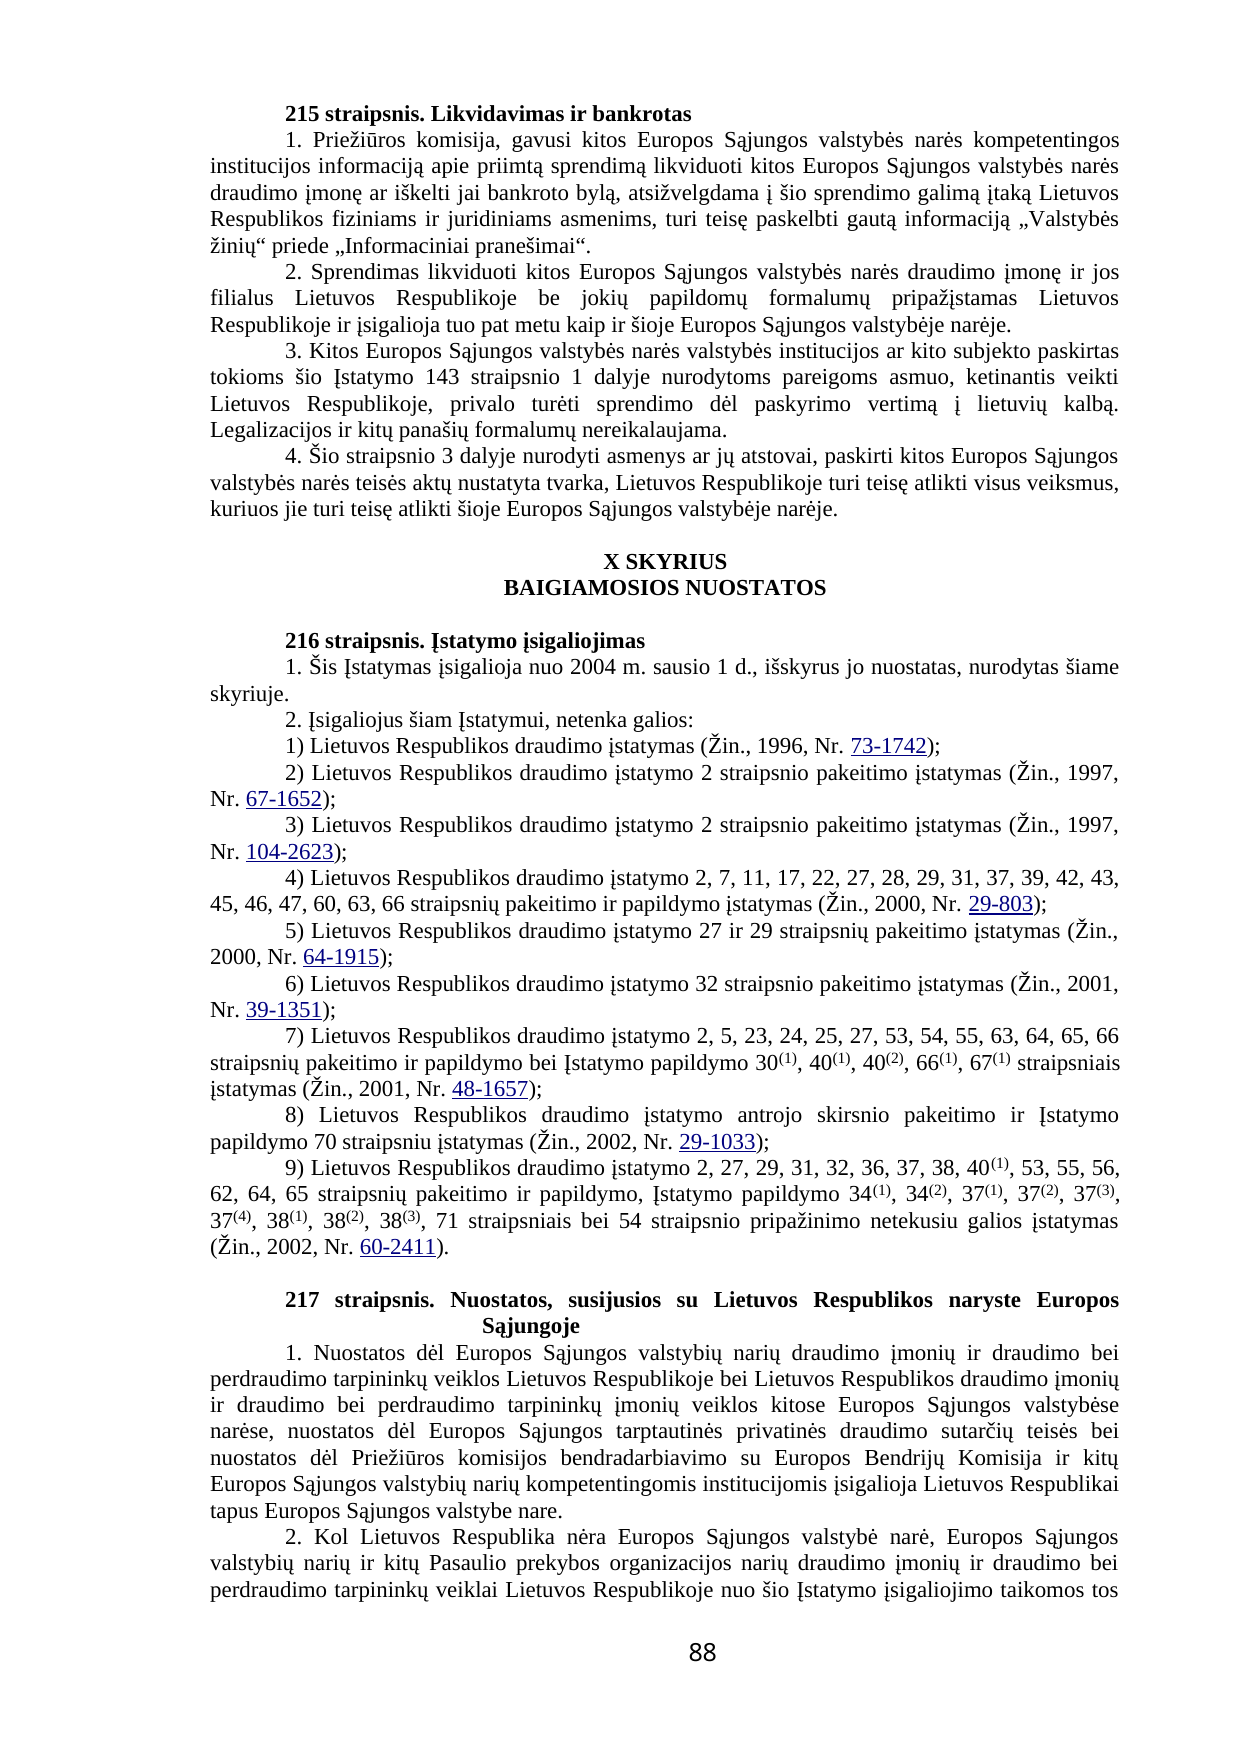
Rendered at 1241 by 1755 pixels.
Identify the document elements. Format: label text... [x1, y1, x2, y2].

text 4. Šio straipsnio 3 dalyje nurodyti asmenys ar jų atstovai, paskirti kitos Europos Sąjungos valstybės narės teisės aktų nustatyta tvarka, Lietuvos Respublikoje turi teisę atlikti visus veiksmus, kuriuos jie turi teisę atlikti šioje Europos Sąjungos valstybėje narėje. [210, 442, 1120, 522]
text X SKYRIUS [210, 548, 1120, 574]
text 2. Įsigaliojus šiam Įstatymui, netenka galios: [210, 706, 1120, 732]
text 1) Lietuvos Respublikos draudimo įstatymas (Žin., 1996, Nr. 73-1742); [210, 732, 1120, 759]
text 1. Šis Įstatymas įsigalioja nuo 2004 m. sausio 1 d., išskyrus jo nuostatas, nurodytas šiame skyriuje. [210, 653, 1120, 706]
text 1. Nuostatos dėl Europos Sąjungos valstybių narių draudimo įmonių ir draudimo bei perdraudimo tarpininkų veiklos Lietuvos Respublikoje bei Lietuvos Respublikos draudimo įmonių ir draudimo bei perdraudimo tarpininkų įmonių veiklos kitose Europos Sąjungos valstybėse narėse, nuostatos dėl Europos Sąjungos tarptautinės privatinės draudimo sutarčių teisės bei nuostatos dėl Priežiūros komisijos bendradarbiavimo su Europos Bendrijų Komisija ir kitų Europos Sąjungos valstybių narių kompetentingomis institucijomis įsigalioja Lietuvos Respublikai tapus Europos Sąjungos valstybe nare. [210, 1338, 1120, 1523]
text 216 straipsnis. Įstatymo įsigaliojimas [210, 627, 1120, 653]
text 3. Kitos Europos Sąjungos valstybės narės valstybės institucijos ar kito subjekto paskirtas tokioms šio Įstatymo 143 straipsnio 1 dalyje nurodytoms pareigoms asmuo, ketinantis veikti Lietuvos Respublikoje, privalo turėti sprendimo dėl paskyrimo vertimą į lietuvių kalbą. Legalizacijos ir kitų panašių formalumų nereikalaujama. [210, 337, 1120, 442]
text 4) Lietuvos Respublikos draudimo įstatymo 2, 7, 11, 17, 22, 27, 28, 29, 31, 37, 39, 42, 43, 45, 46, 47, 60, 63, 66 straipsnių pakeitimo ir papildymo įstatymas (Žin., 2000, Nr. 29-803); [210, 864, 1120, 917]
text 2. Sprendimas likviduoti kitos Europos Sąjungos valstybės narės draudimo įmonę ir jos filialus Lietuvos Respublikoje be jokių papildomų formalumų pripažįstamas Lietuvos Respublikoje ir įsigalioja tuo pat metu kaip ir šioje Europos Sąjungos valstybėje narėje. [210, 258, 1120, 337]
text 217 straipsnis. Nuostatos, susijusios su Lietuvos Respublikos naryste Europos Sąjungoje [285, 1286, 1120, 1338]
text 3) Lietuvos Respublikos draudimo įstatymo 2 straipsnio pakeitimo įstatymas (Žin., 1997, Nr. 104-2623); [210, 811, 1120, 864]
text BAIGIAMOSIOS NUOSTATOS [210, 574, 1120, 601]
text 2) Lietuvos Respublikos draudimo įstatymo 2 straipsnio pakeitimo įstatymas (Žin., 1997, Nr. 67-1652); [210, 759, 1120, 811]
text 215 straipsnis. Likvidavimas ir bankrotas [210, 100, 1120, 126]
text 9) Lietuvos Respublikos draudimo įstatymo 2, 27, 29, 31, 32, 36, 37, 38, 40(1), 53, 55, 56, 62, 64, 65 straipsnių pakeitimo ir papildymo, Įstatymo papildymo 34(1), 34(2), 37(1), 37(2), 37(3), 37(4), 38(1), 38(2), 38(3), 71 straipsniais bei 54 straipsnio pripažinimo netekusiu galios įstatymas (Žin., 2002, Nr. 60-2411). [210, 1154, 1120, 1259]
text 7) Lietuvos Respublikos draudimo įstatymo 2, 5, 23, 24, 25, 27, 53, 54, 55, 63, 64, 65, 66 straipsnių pakeitimo ir papildymo bei Įstatymo papildymo 30(1), 40(1), 40(2), 66(1), 67(1) straipsniais įstatymas (Žin., 2001, Nr. 48-1657); [210, 1022, 1120, 1101]
text 2. Kol Lietuvos Respublika nėra Europos Sąjungos valstybė narė, Europos Sąjungos valstybių narių ir kitų Pasaulio prekybos organizacijos narių draudimo įmonių ir draudimo bei perdraudimo tarpininkų veiklai Lietuvos Respublikoje nuo šio Įstatymo įsigaliojimo taikomos tos [210, 1523, 1120, 1602]
text 1. Priežiūros komisija, gavusi kitos Europos Sąjungos valstybės narės kompetentingos institucijos informaciją apie priimtą sprendimą likviduoti kitos Europos Sąjungos valstybės narės draudimo įmonę ar iškelti jai bankroto bylą, atsižvelgdama į šio sprendimo galimą įtaką Lietuvos Respublikos fiziniams ir juridiniams asmenims, turi teisę paskelbti gautą informaciją „Valstybės žinių“ priede „Informaciniai pranešimai“. [210, 126, 1120, 258]
text 6) Lietuvos Respublikos draudimo įstatymo 32 straipsnio pakeitimo įstatymas (Žin., 2001, Nr. 39-1351); [210, 969, 1120, 1022]
text 5) Lietuvos Respublikos draudimo įstatymo 27 ir 29 straipsnių pakeitimo įstatymas (Žin., 2000, Nr. 64-1915); [210, 917, 1120, 969]
text 8) Lietuvos Respublikos draudimo įstatymo antrojo skirsnio pakeitimo ir Įstatymo papildymo 70 straipsniu įstatymas (Žin., 2002, Nr. 29-1033); [210, 1101, 1120, 1154]
